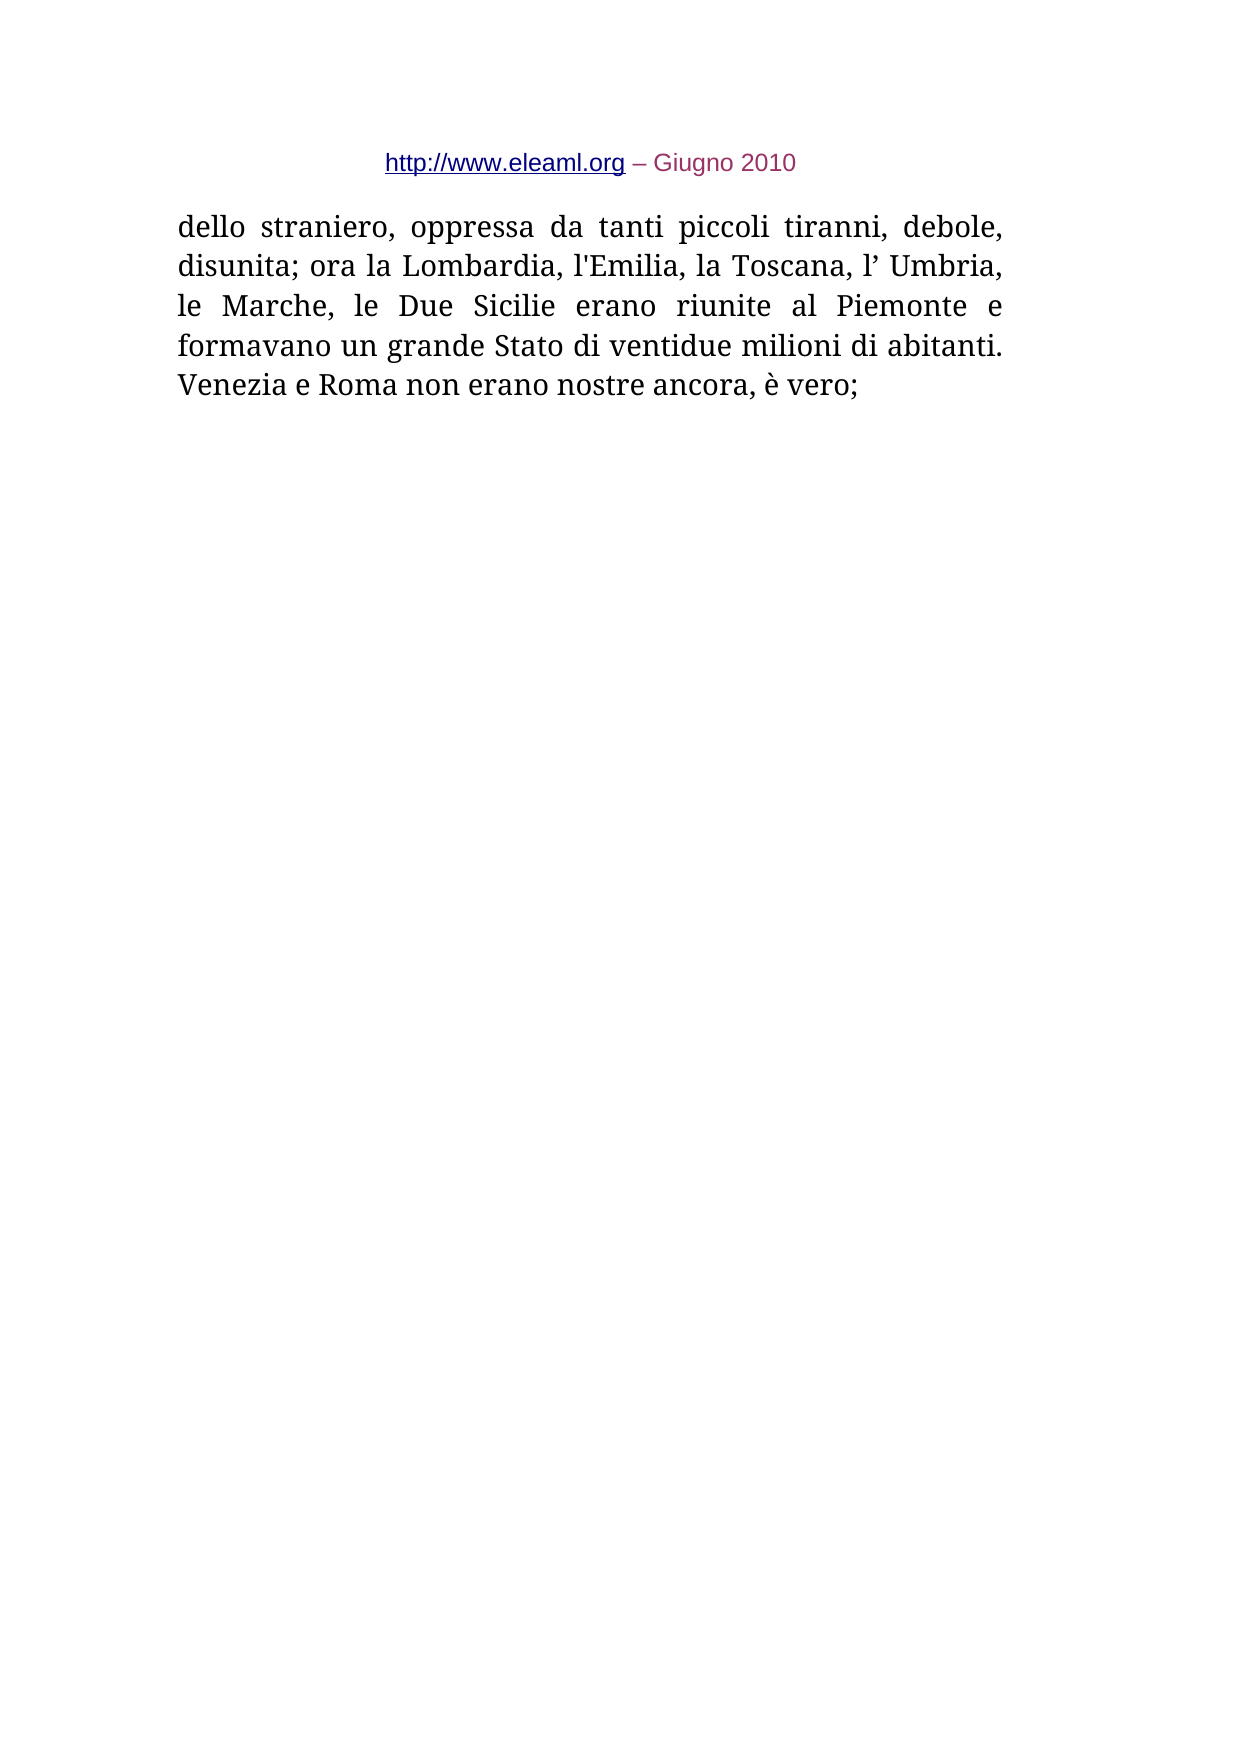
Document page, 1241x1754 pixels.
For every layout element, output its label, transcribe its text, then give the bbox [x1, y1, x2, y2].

text dello straniero, oppressa da tanti piccoli tiranni, debole, disunita; ora la Lombardia, l'Emilia, la Toscana, l’ Umbria, le Marche, le Due Sicilie erano riunite al Piemonte e formavano un grande Stato di ventidue milioni di abitanti. Venezia e Roma non erano nostre ancora, è vero; [177, 206, 1004, 404]
